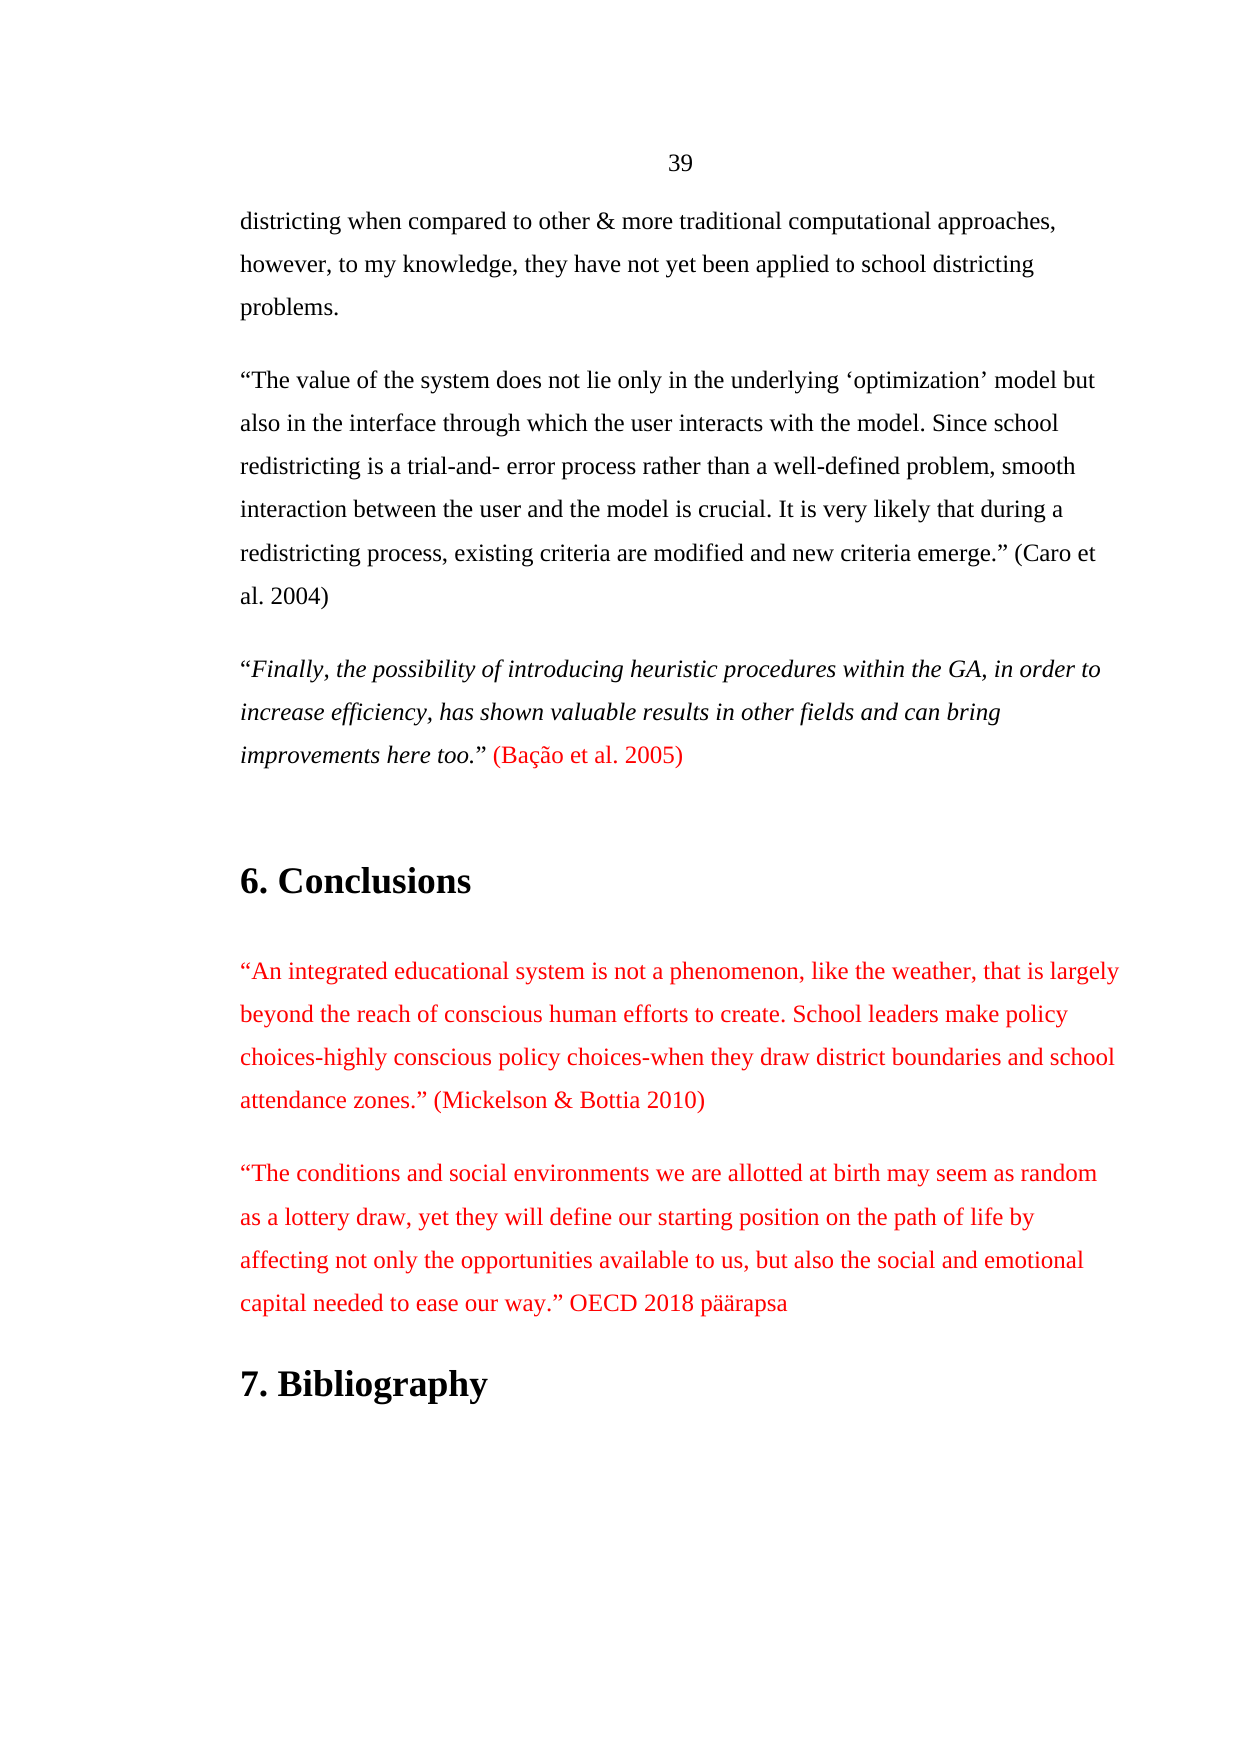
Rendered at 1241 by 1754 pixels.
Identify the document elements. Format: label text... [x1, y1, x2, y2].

subtitle 6. Conclusions [240, 858, 1121, 901]
text “The conditions and social environments we are allotted at birth may seem as random as a lottery draw, yet they will define our starting position on the path of life by affecting not only the opportunities available to us, but also the social and emotional capital needed to ease our way.” OECD 2018 päärapsa [240, 1158, 1121, 1317]
text “The value of the system does not lie only in the underlying ‘optimization’ model but also in the interface through which the user interacts with the model. Since school redistricting is a trial-and- error process rather than a well-defined problem, smooth interaction between the user and the model is crucial. It is very likely that during a redistricting process, existing criteria are modified and new criteria emerge.” (Caro et al. 2004) [240, 365, 1121, 609]
text “Finally, the possibility of introducing heuristic procedures within the GA, in order to increase efficiency, has shown valuable results in other fields and can bring improvements here too.” (Bação et al. 2005) [240, 654, 1121, 769]
subtitle 7. Bibliography [240, 1361, 1121, 1404]
text “An integrated educational system is not a phenomenon, like the weather, that is largely beyond the reach of conscious human efforts to create. School leaders make policy choices-highly conscious policy choices-when they draw district boundaries and school attendance zones.” (Mickelson & Bottia 2010) [240, 956, 1121, 1114]
text districting when compared to other & more traditional computational approaches, however, to my knowledge, they have not yet been applied to school districting problems. [240, 206, 1121, 321]
